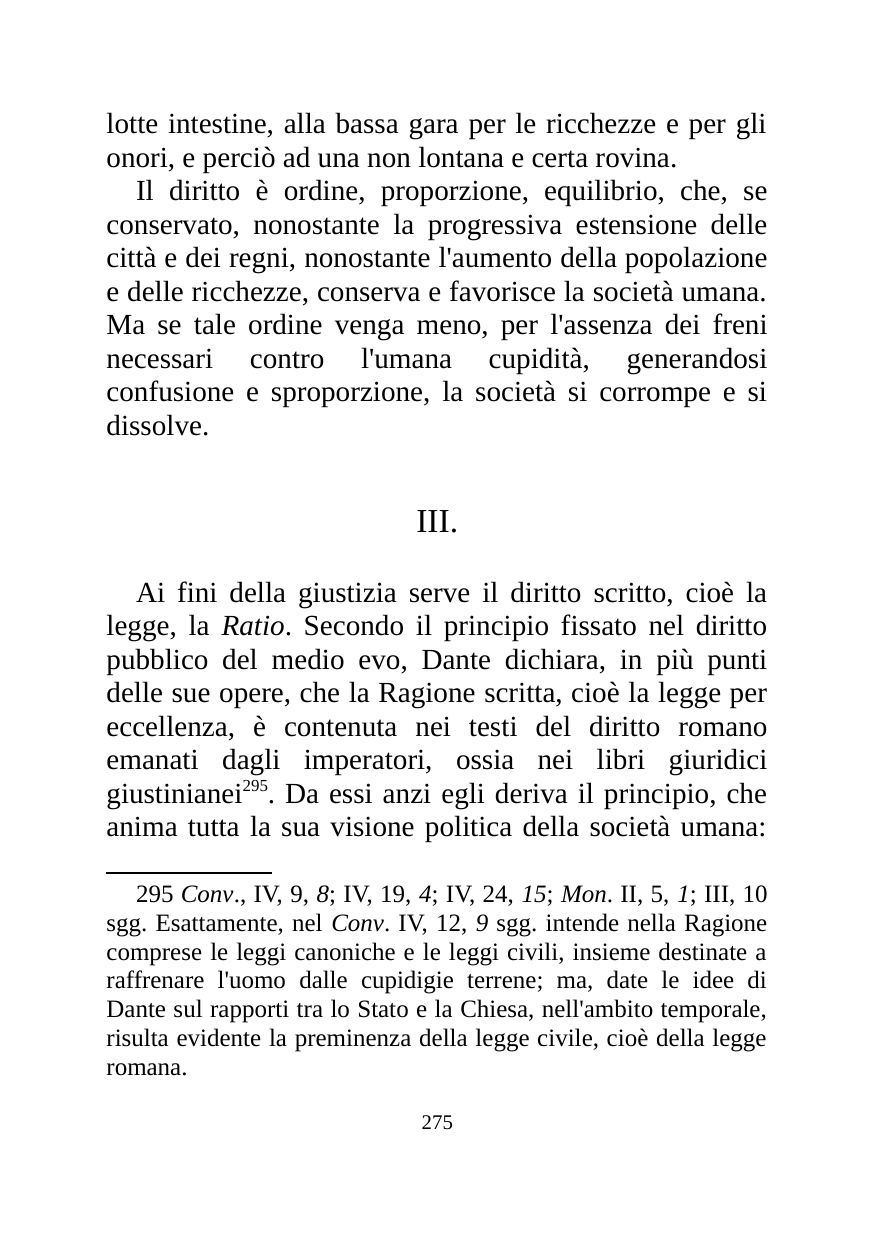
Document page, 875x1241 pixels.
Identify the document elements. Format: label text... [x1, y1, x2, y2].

text Ai fini della giustizia serve il diritto scritto, cioè la legge, la Ratio. Secondo il principio fissato nel diritto pubblico del medio evo, Dante dichiara, in più punti delle sue opere, che la Ragione scritta, cioè la legge per eccellenza, è contenuta nei testi del diritto romano emanati dagli imperatori, ossia nei libri giuridici giustinianei. Da essi anzi egli deriva il principio, che anima tutta la sua visione politica della società umana: [106, 575, 768, 843]
text Conv., IV, 9, 8; IV, 19, 4; IV, 24, 15; Mon. II, 5, 1; III, 10 sgg. Esattamente, nel Conv. IV, 12, 9 sgg. intende nella Ragione comprese le leggi canoniche e le leggi civili, insieme destinate a raffrenare l'uomo dalle cupidigie terrene; ma, date le idee di Dante sul rapporti tra lo Stato e la Chiesa, nell'ambito temporale, risulta evidente la preminenza della legge civile, cioè della legge romana. [106, 879, 768, 1080]
text Il diritto è ordine, proporzione, equilibrio, che, se conservato, nonostante la progressiva estensione delle città e dei regni, nonostante l'aumento della popolazione e delle ricchezze, conserva e favorisce la società umana. Ma se tale ordine venga meno, per l'assenza dei freni necessari contro l'umana cupidità, generandosi confusione e sproporzione, la società si corrompe e si dissolve. [106, 173, 768, 442]
subtitle III. [106, 501, 768, 539]
text lotte intestine, alla bassa gara per le ricchezze e per gli onori, e perciò ad una non lontana e certa rovina. [106, 106, 768, 173]
